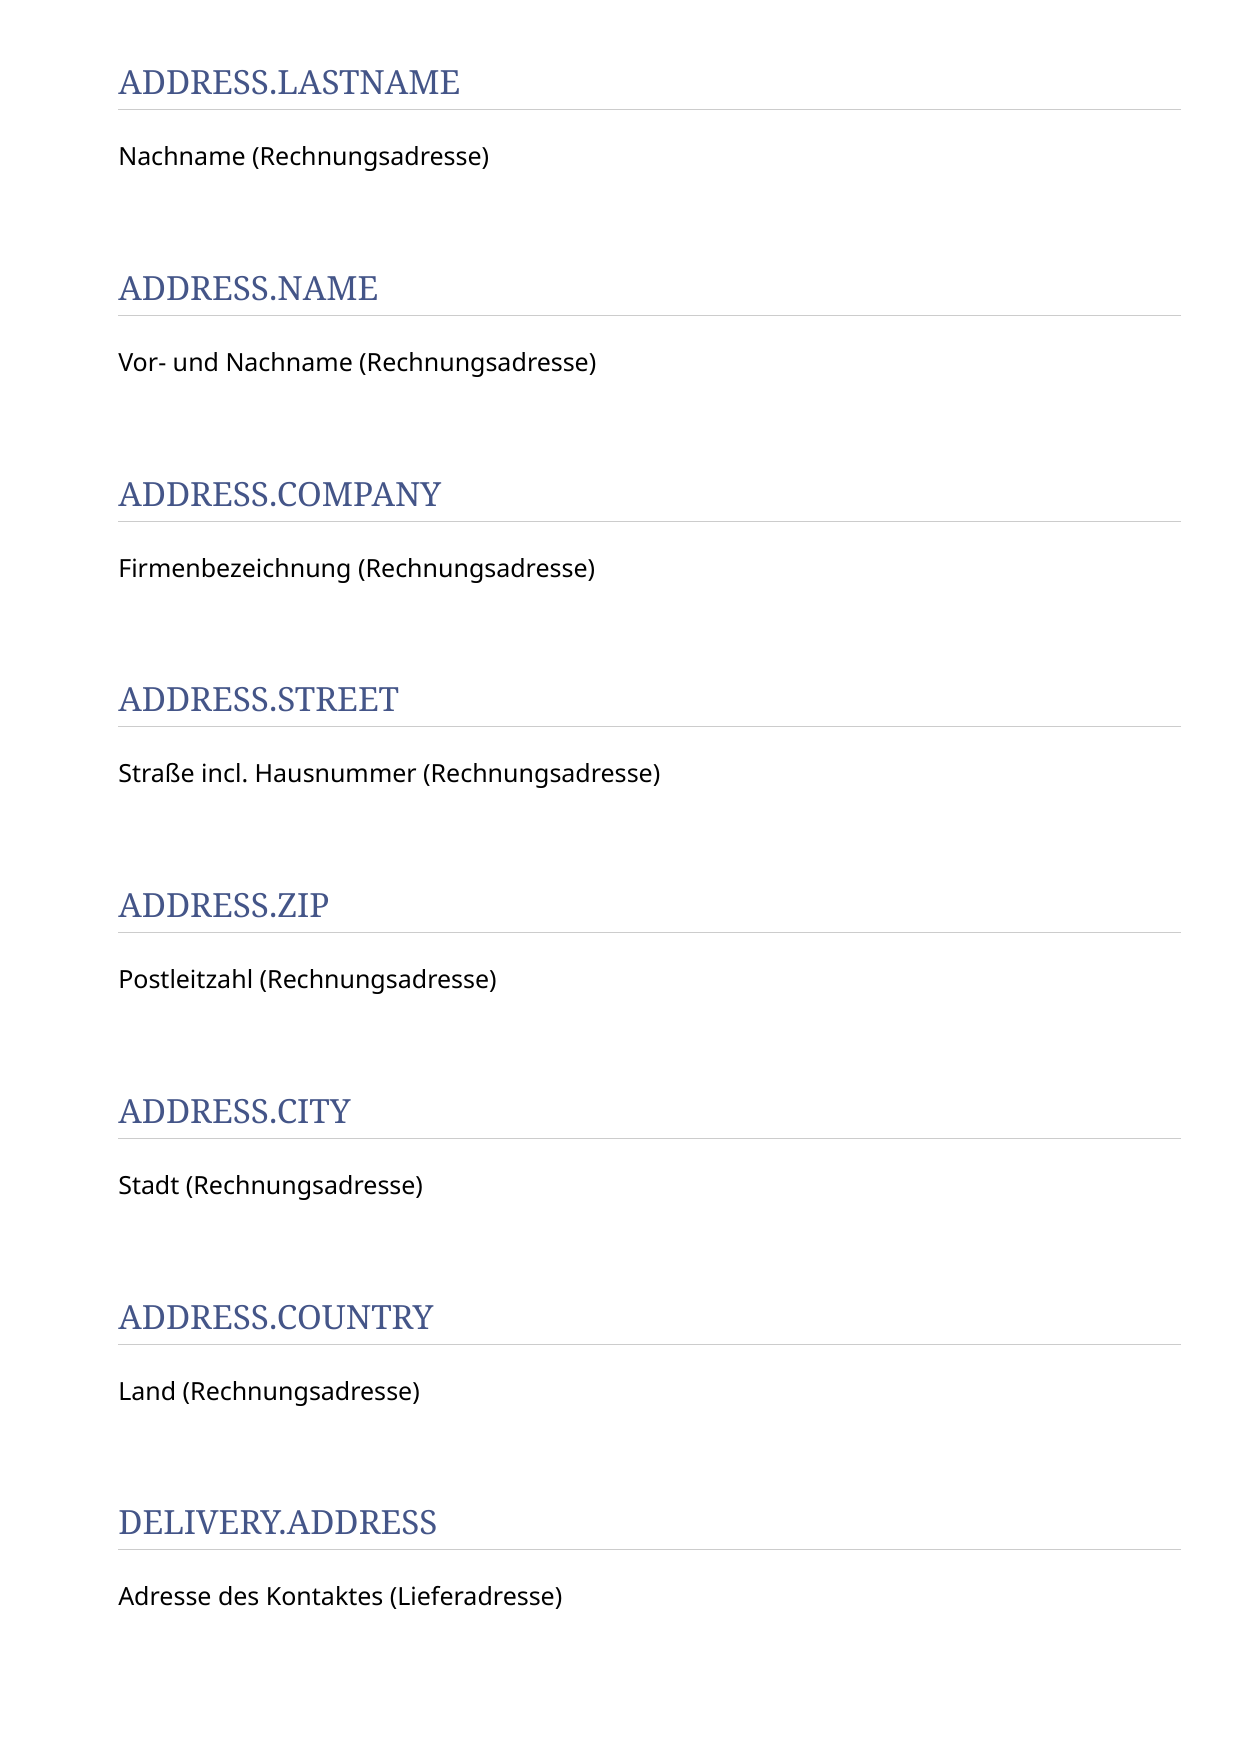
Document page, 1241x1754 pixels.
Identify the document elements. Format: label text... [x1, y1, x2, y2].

text Stadt (Rechnungsadresse) [118, 1167, 1181, 1201]
text Firmenbezeichnung (Rechnungsadresse) [118, 550, 1181, 584]
subtitle ADDRESS.COUNTRY [118, 1293, 1181, 1344]
subtitle ADDRESS.CITY [118, 1088, 1181, 1138]
subtitle ADDRESS.LASTNAME [118, 59, 1181, 109]
subtitle ADDRESS.COMPANY [118, 471, 1181, 521]
text Vor- und Nachname (Rechnungsadresse) [118, 344, 1181, 378]
text Land (Rechnungsadresse) [118, 1373, 1181, 1407]
subtitle ADDRESS.NAME [118, 265, 1181, 315]
text Nachname (Rechnungsadresse) [118, 139, 1181, 173]
text Adresse des Kontaktes (Lieferadresse) [118, 1579, 1181, 1613]
text Postleitzahl (Rechnungsadresse) [118, 962, 1181, 996]
subtitle ADDRESS.ZIP [118, 882, 1181, 932]
text Straße incl. Hausnummer (Rechnungsadresse) [118, 756, 1181, 790]
subtitle DELIVERY.ADDRESS [118, 1499, 1181, 1549]
subtitle ADDRESS.STREET [118, 676, 1181, 726]
